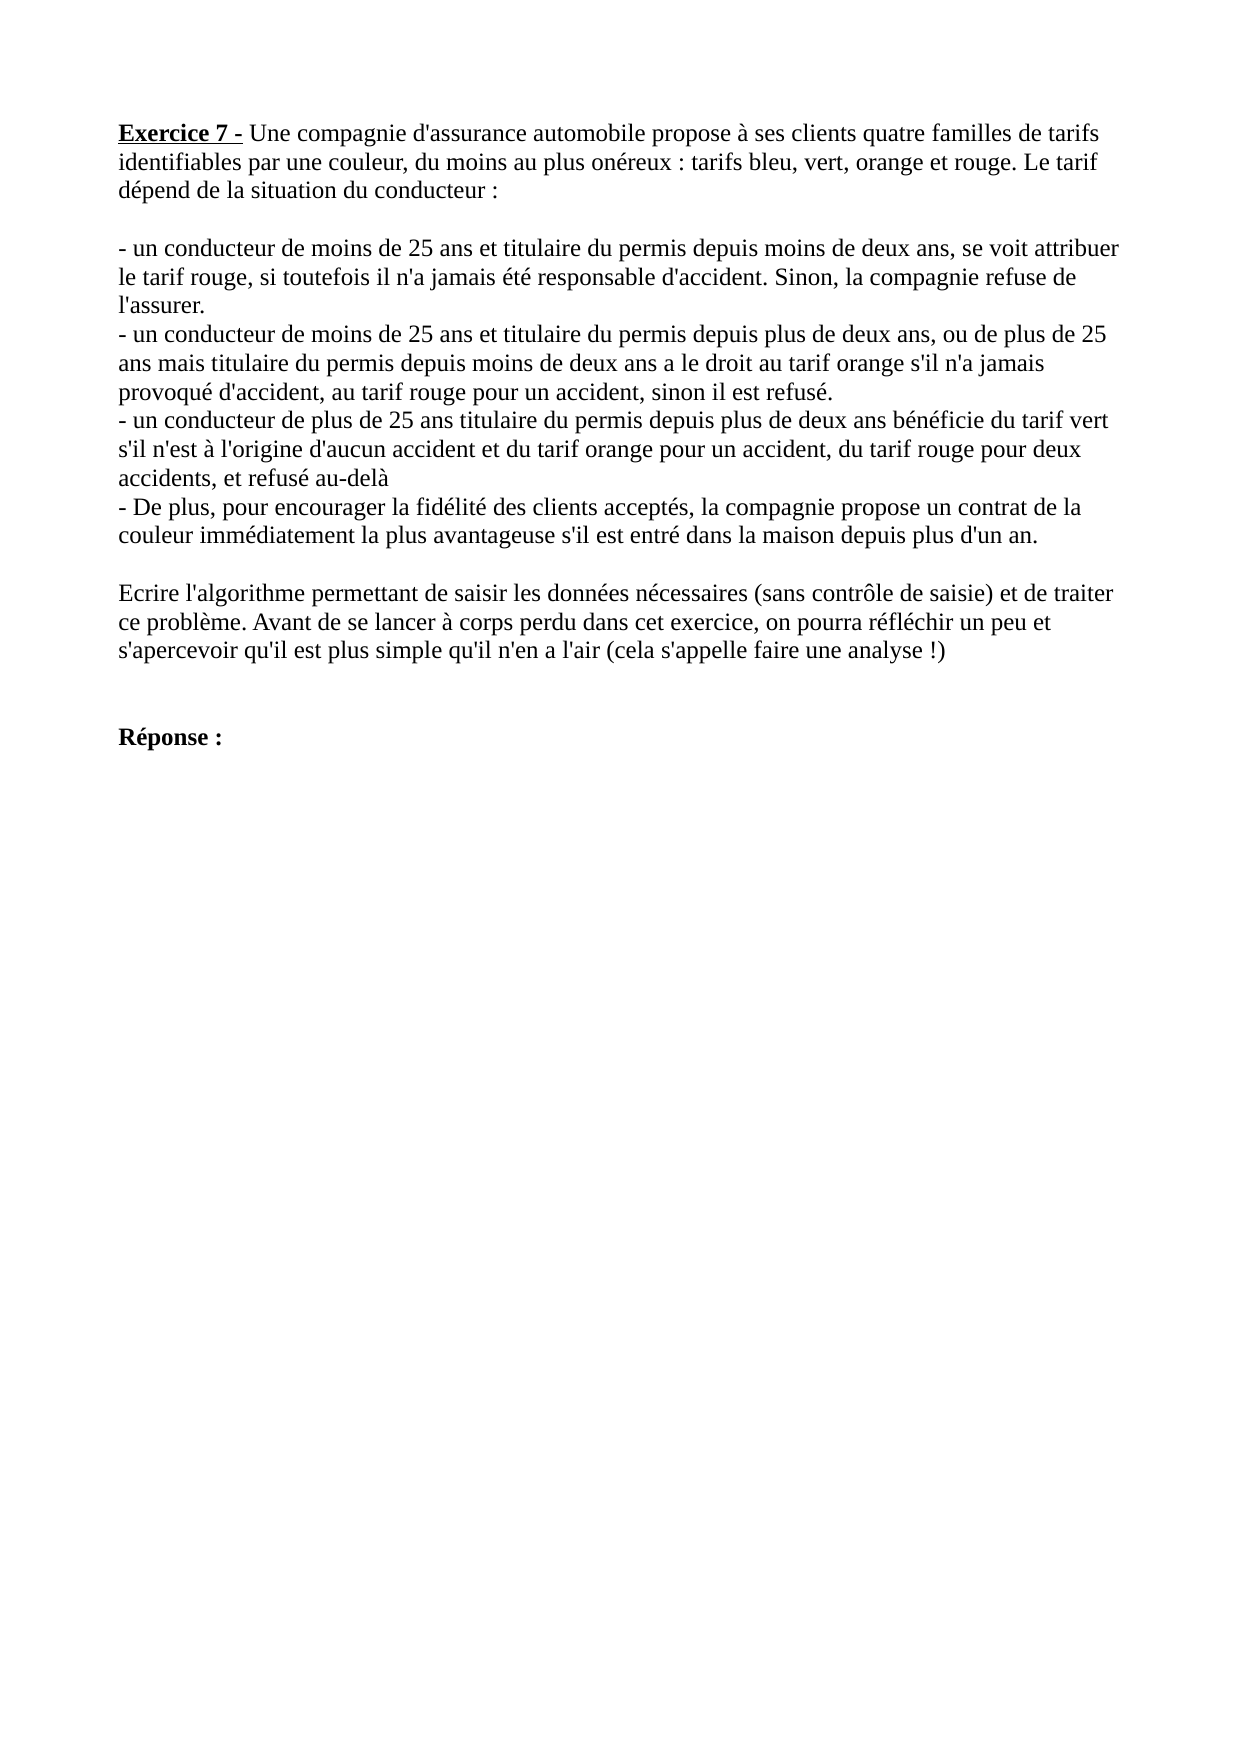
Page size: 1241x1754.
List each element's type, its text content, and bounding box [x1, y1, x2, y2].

text Ecrire l'algorithme permettant de saisir les données nécessaires (sans contrôle de saisie) et de traiter ce problème. Avant de se lancer à corps perdu dans cet exercice, on pourra réfléchir un peu et s'apercevoir qu'il est plus simple qu'il n'en a l'air (cela s'appelle faire une analyse !) [118, 578, 1122, 664]
text - un conducteur de moins de 25 ans et titulaire du permis depuis moins de deux ans, se voit attribuer le tarif rouge, si toutefois il n'a jamais été responsable d'accident. Sinon, la compagnie refuse de l'assurer.  [118, 233, 1122, 319]
text - De plus, pour encourager la fidélité des clients acceptés, la compagnie propose un contrat de la couleur immédiatement la plus avantageuse s'il est entré dans la maison depuis plus d'un an. [118, 492, 1122, 549]
text - un conducteur de moins de 25 ans et titulaire du permis depuis plus de deux ans, ou de plus de 25 ans mais titulaire du permis depuis moins de deux ans a le droit au tarif orange s'il n'a jamais provoqué d'accident, au tarif rouge pour un accident, sinon il est refusé.  [118, 319, 1122, 406]
text Réponse : [118, 722, 1122, 751]
text Exercice 7 - Une compagnie d'assurance automobile propose à ses clients quatre familles de tarifs identifiables par une couleur, du moins au plus onéreux : tarifs bleu, vert, orange et rouge. Le tarif dépend de la situation du conducteur :  [118, 118, 1122, 204]
text - un conducteur de plus de 25 ans titulaire du permis depuis plus de deux ans bénéficie du tarif vert s'il n'est à l'origine d'aucun accident et du tarif orange pour un accident, du tarif rouge pour deux accidents, et refusé au-delà  [118, 406, 1122, 492]
